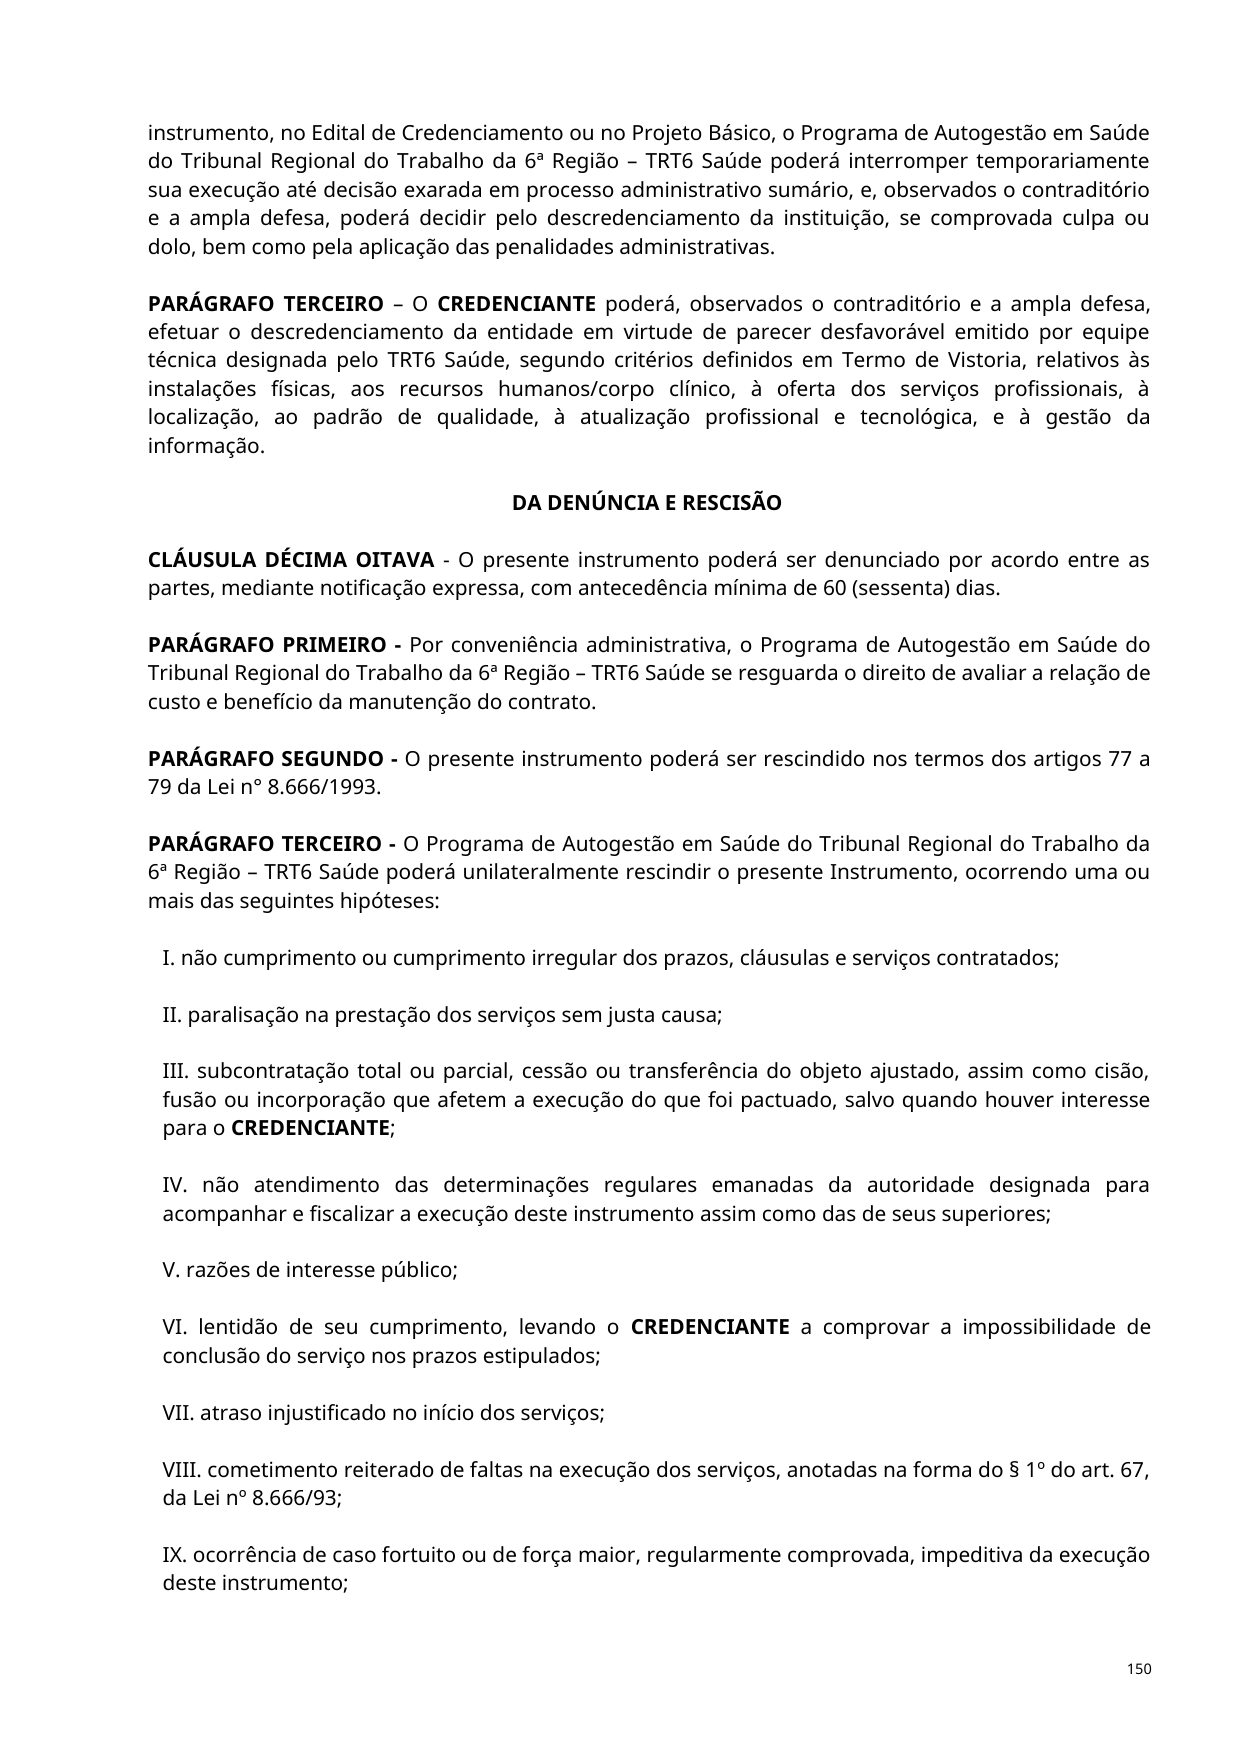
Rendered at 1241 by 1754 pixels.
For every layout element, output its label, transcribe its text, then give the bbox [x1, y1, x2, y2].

text III. subcontratação total ou parcial, cessão ou transferência do objeto ajustado, assim como cisão, fusão ou incorporação que afetem a execução do que foi pactuado, salvo quando houver interesse para o CREDENCIANTE; [162, 1057, 1152, 1142]
text VI. lentidão de seu cumprimento, levando o CREDENCIANTE a comprovar a impossibilidade de conclusão do serviço nos prazos estipulados; [162, 1312, 1152, 1369]
text IX. ocorrência de caso fortuito ou de força maior, regularmente comprovada, impeditiva da execução deste instrumento; [162, 1540, 1152, 1597]
text PARÁGRAFO TERCEIRO - O Programa de Autogestão em Saúde do Tribunal Regional do Trabalho da 6ª Região – TRT6 Saúde poderá unilateralmente rescindir o presente Instrumento, ocorrendo uma ou mais das seguintes hipóteses: [148, 829, 1152, 914]
text PARÁGRAFO PRIMEIRO - Por conveniência administrativa, o Programa de Autogestão em Saúde do Tribunal Regional do Trabalho da 6ª Região – TRT6 Saúde se resguarda o direito de avaliar a relação de custo e benefício da manutenção do contrato. [148, 630, 1152, 715]
text VII. atraso injustificado no início dos serviços; [162, 1398, 1152, 1426]
text I. não cumprimento ou cumprimento irregular dos prazos, cláusulas e serviços contratados; [162, 943, 1152, 971]
subtitle DA DENÚNCIA E RESCISÃO [148, 488, 1146, 516]
text IV. não atendimento das determinações regulares emanadas da autoridade designada para acompanhar e fiscalizar a execução deste instrumento assim como das de seus superiores; [162, 1170, 1152, 1227]
text PARÁGRAFO TERCEIRO – O CREDENCIANTE poderá, observados o contraditório e a ampla defesa, efetuar o descredenciamento da entidade em virtude de parecer desfavorável emitido por equipe técnica designada pelo TRT6 Saúde, segundo critérios definidos em Termo de Vistoria, relativos às instalações físicas, aos recursos humanos/corpo clínico, à oferta dos serviços profissionais, à localização, ao padrão de qualidade, à atualização profissional e tecnológica, e à gestão da informação. [148, 289, 1152, 459]
text II. paralisação na prestação dos serviços sem justa causa; [162, 1000, 1152, 1028]
text instrumento, no Edital de Credenciamento ou no Projeto Básico, o Programa de Autogestão em Saúde do Tribunal Regional do Trabalho da 6ª Região – TRT6 Saúde poderá interromper temporariamente sua execução até decisão exarada em processo administrativo sumário, e, observados o contraditório e a ampla defesa, poderá decidir pelo descredenciamento da instituição, se comprovada culpa ou dolo, bem como pela aplicação das penalidades administrativas. [148, 118, 1152, 260]
text VIII. cometimento reiterado de faltas na execução dos serviços, anotadas na forma do § 1º do art. 67, da Lei nº 8.666/93; [162, 1455, 1152, 1512]
text V. razões de interesse público; [162, 1256, 1152, 1284]
text PARÁGRAFO SEGUNDO - O presente instrumento poderá ser rescindido nos termos dos artigos 77 a 79 da Lei n° 8.666/1993. [148, 744, 1152, 801]
text CLÁUSULA DÉCIMA OITAVA - O presente instrumento poderá ser denunciado por acordo entre as partes, mediante notificação expressa, com antecedência mínima de 60 (sessenta) dias. [148, 545, 1152, 602]
